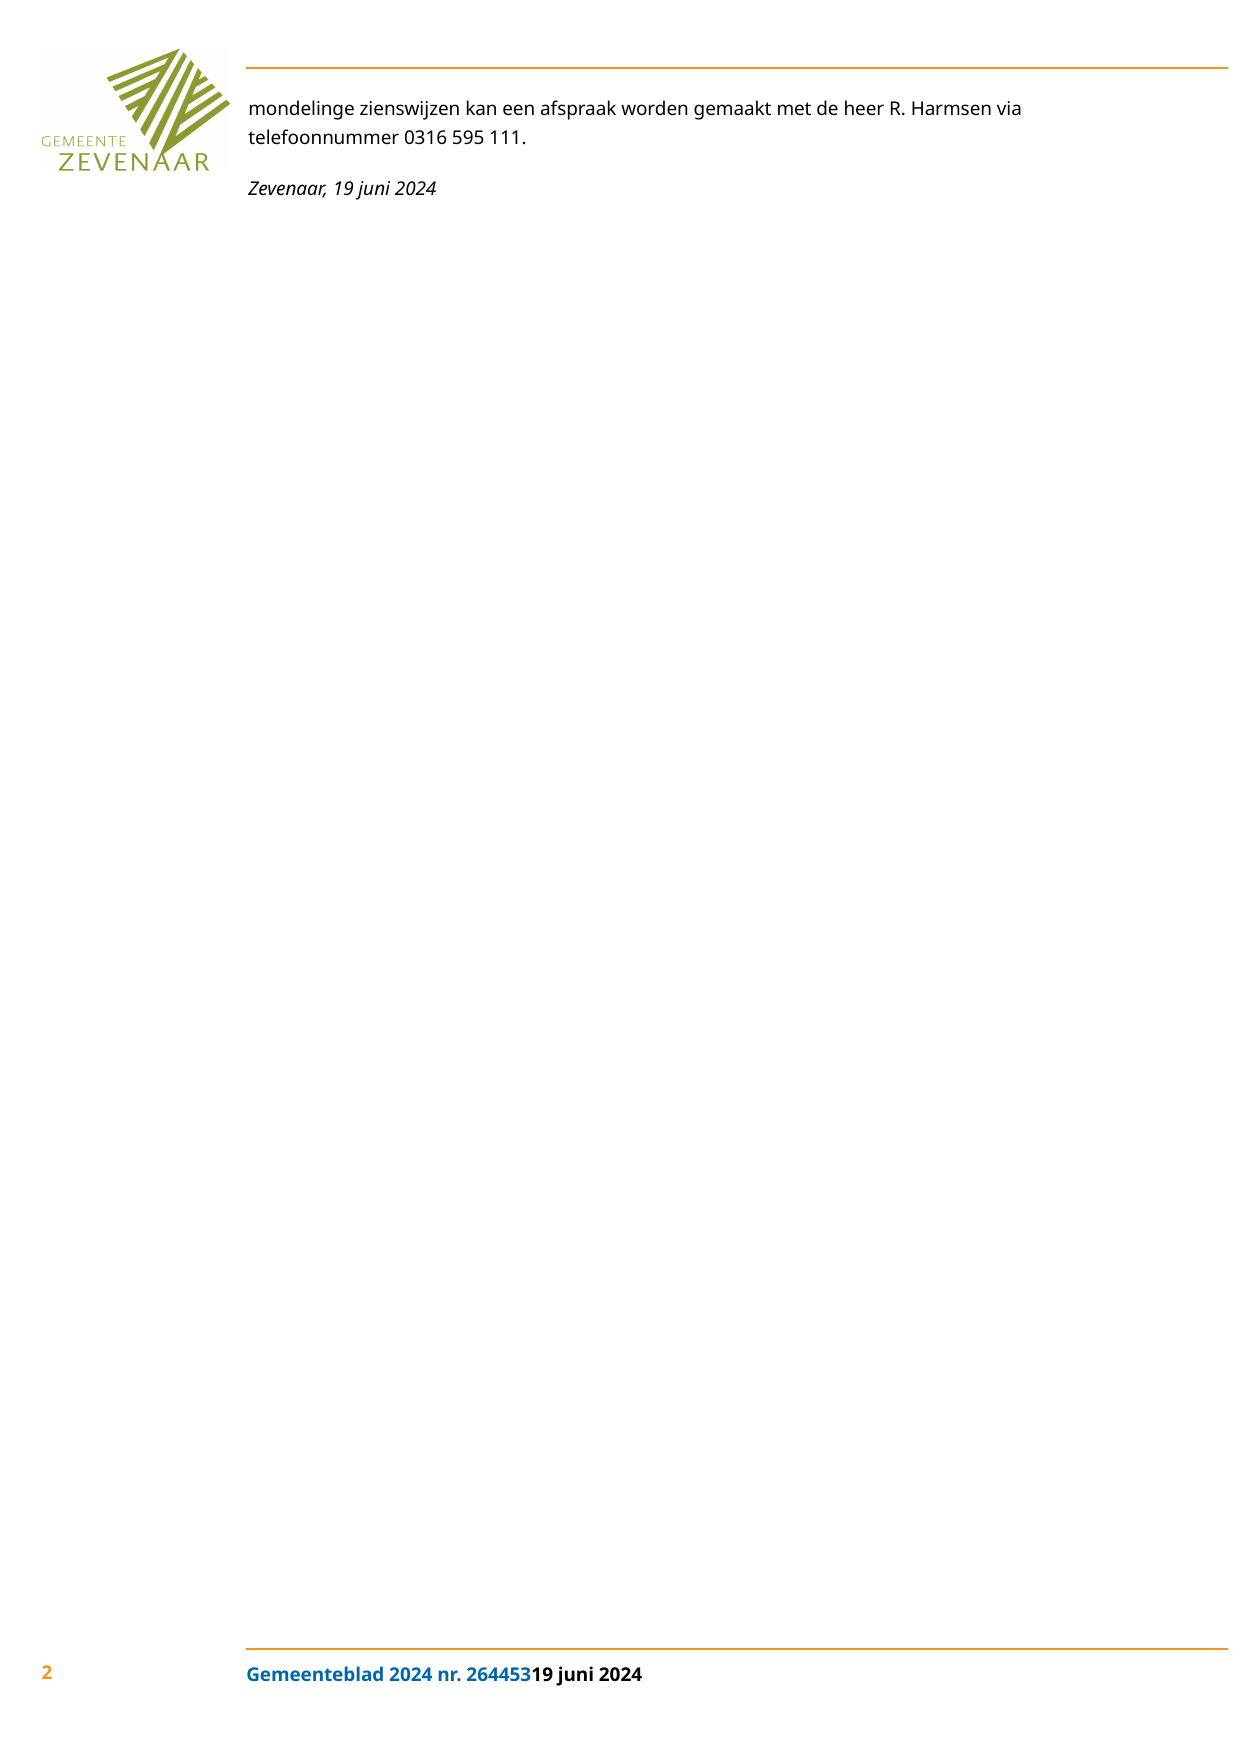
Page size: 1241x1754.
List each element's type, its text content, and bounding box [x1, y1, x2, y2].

text mondelinge zienswijzen kan een afspraak worden gemaakt met de heer R. Harmsen via telefoonnummer 0316 595 111. [248, 95, 1152, 150]
picture [41, 47, 231, 172]
text Zevenaar, 19 juni 2024 [248, 175, 1152, 201]
